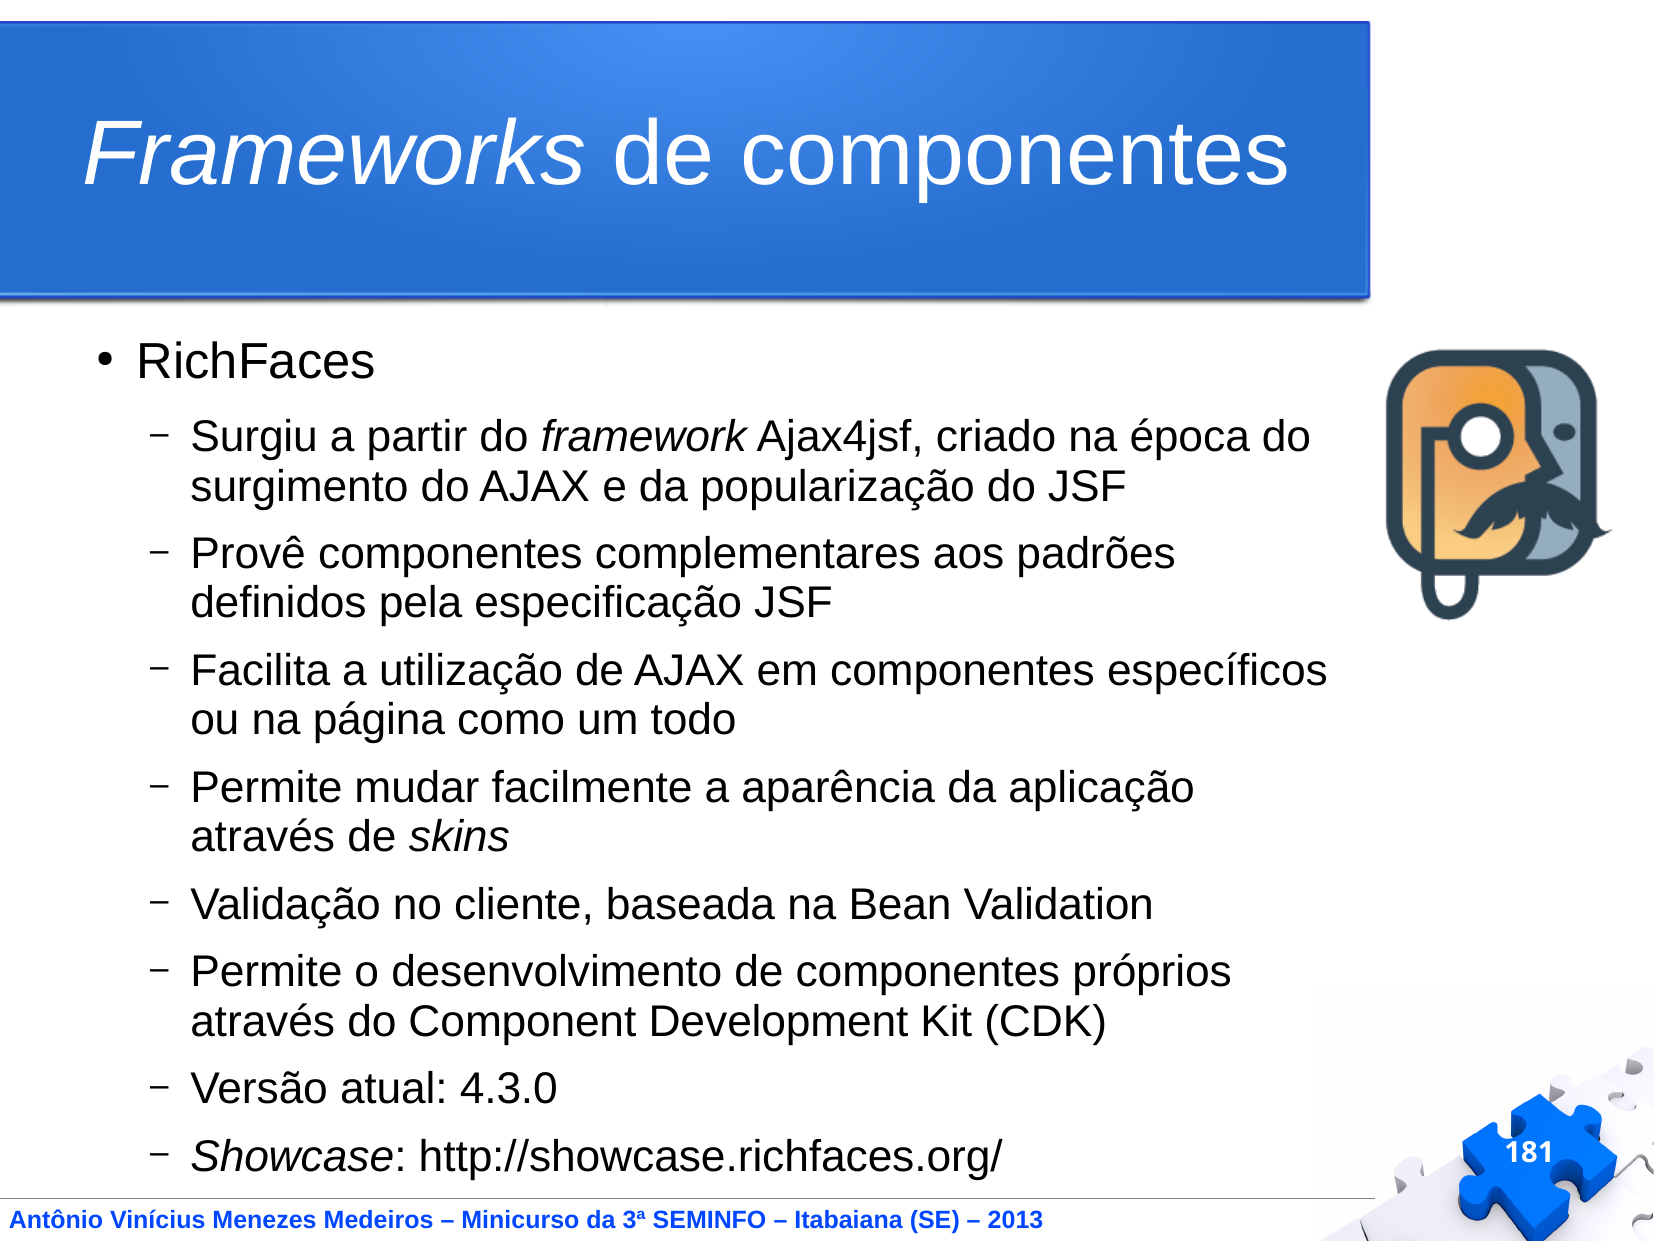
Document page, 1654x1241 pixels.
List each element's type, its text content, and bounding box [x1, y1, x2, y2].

title Frameworks de componentes [82, 49, 1323, 257]
list RichFaces Surgiu a partir do framework Ajax4jsf, criado na época do surgimento do AJAX e da popularização do JSF Provê componentes complementares aos padrões definidos pela especificação JSF Facilita a utilização de AJAX em componentes específicos ou na página como um todo Permite mudar facilmente a aparência da aplicação através de skins Validação no cliente, baseada na Bean Validation Permite o desenvolvimento de componentes próprios através do Component Development Kit (CDK) Versão atual: 4.3.0 Showcase: http://showcase.richfaces.org/ [82, 332, 1339, 1182]
picture [0, 21, 1375, 307]
picture [1311, 983, 1654, 1241]
picture [1382, 345, 1637, 625]
